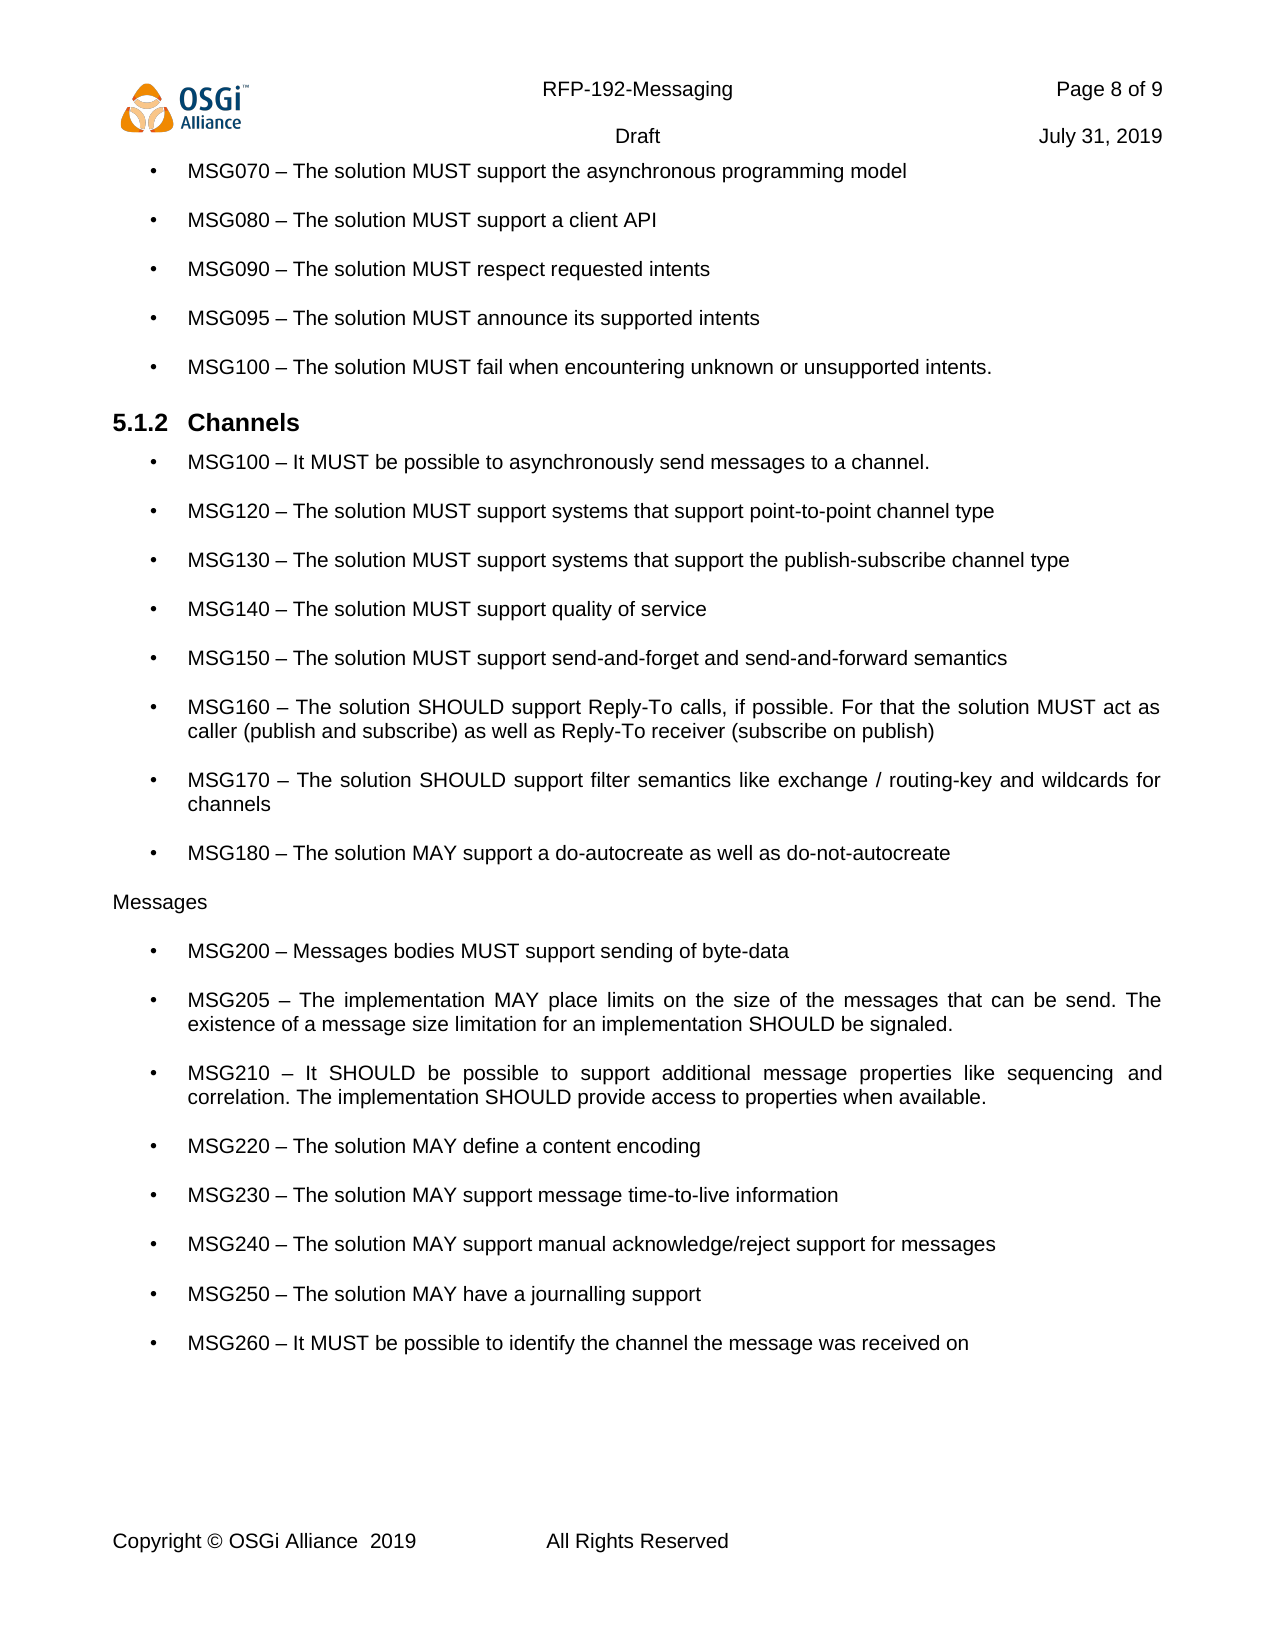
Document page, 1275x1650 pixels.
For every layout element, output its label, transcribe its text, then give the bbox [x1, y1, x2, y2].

list MSG220 – The solution MAY define a content encoding [150, 1134, 1162, 1158]
list MSG120 – The solution MUST support systems that support point-to-point channel type [150, 499, 1162, 523]
list MSG260 – It MUST be possible to identify the channel the message was received on [150, 1330, 1162, 1354]
text Messages [112, 890, 1162, 914]
list MSG180 – The solution MAY support a do-autocreate as well as do-not-autocreate [150, 841, 1162, 865]
list MSG200 – Messages bodies MUST support sending of byte-data [150, 939, 1162, 963]
list MSG090 – The solution MUST respect requested intents [150, 257, 1162, 281]
list MSG160 – The solution SHOULD support Reply-To calls, if possible. For that the solution MUST act as caller (publish and subscribe) as well as Reply-To receiver (subscribe on publish) [150, 695, 1162, 743]
list MSG080 – The solution MUST support a client API [150, 208, 1162, 232]
list MSG240 – The solution MAY support manual acknowledge/reject support for messages [150, 1232, 1162, 1256]
list MSG205 – The implementation MAY place limits on the size of the messages that can be send. The existence of a message size limitation for an implementation SHOULD be signaled. [150, 988, 1162, 1036]
subtitle Channels [112, 408, 1162, 437]
list MSG250 – The solution MAY have a journalling support [150, 1281, 1162, 1305]
list MSG140 – The solution MUST support quality of service [150, 597, 1162, 621]
list MSG230 – The solution MAY support message time-to-live information [150, 1183, 1162, 1207]
list MSG210 – It SHOULD be possible to support additional message properties like sequencing and correlation. The implementation SHOULD provide access to properties when available. [150, 1061, 1162, 1109]
list MSG170 – The solution SHOULD support filter semantics like exchange / routing-key and wildcards for channels [150, 768, 1162, 816]
list MSG100 – It MUST be possible to asynchronously send messages to a channel. [150, 450, 1162, 474]
list MSG100 – The solution MUST fail when encountering unknown or unsupported intents. [150, 355, 1162, 379]
picture [113, 76, 257, 140]
list MSG095 – The solution MUST announce its supported intents [150, 306, 1162, 330]
list MSG150 – The solution MUST support send-and-forget and send-and-forward semantics [150, 646, 1162, 670]
list MSG070 – The solution MUST support the asynchronous programming model [150, 159, 1162, 183]
list MSG130 – The solution MUST support systems that support the publish-subscribe channel type [150, 548, 1162, 572]
